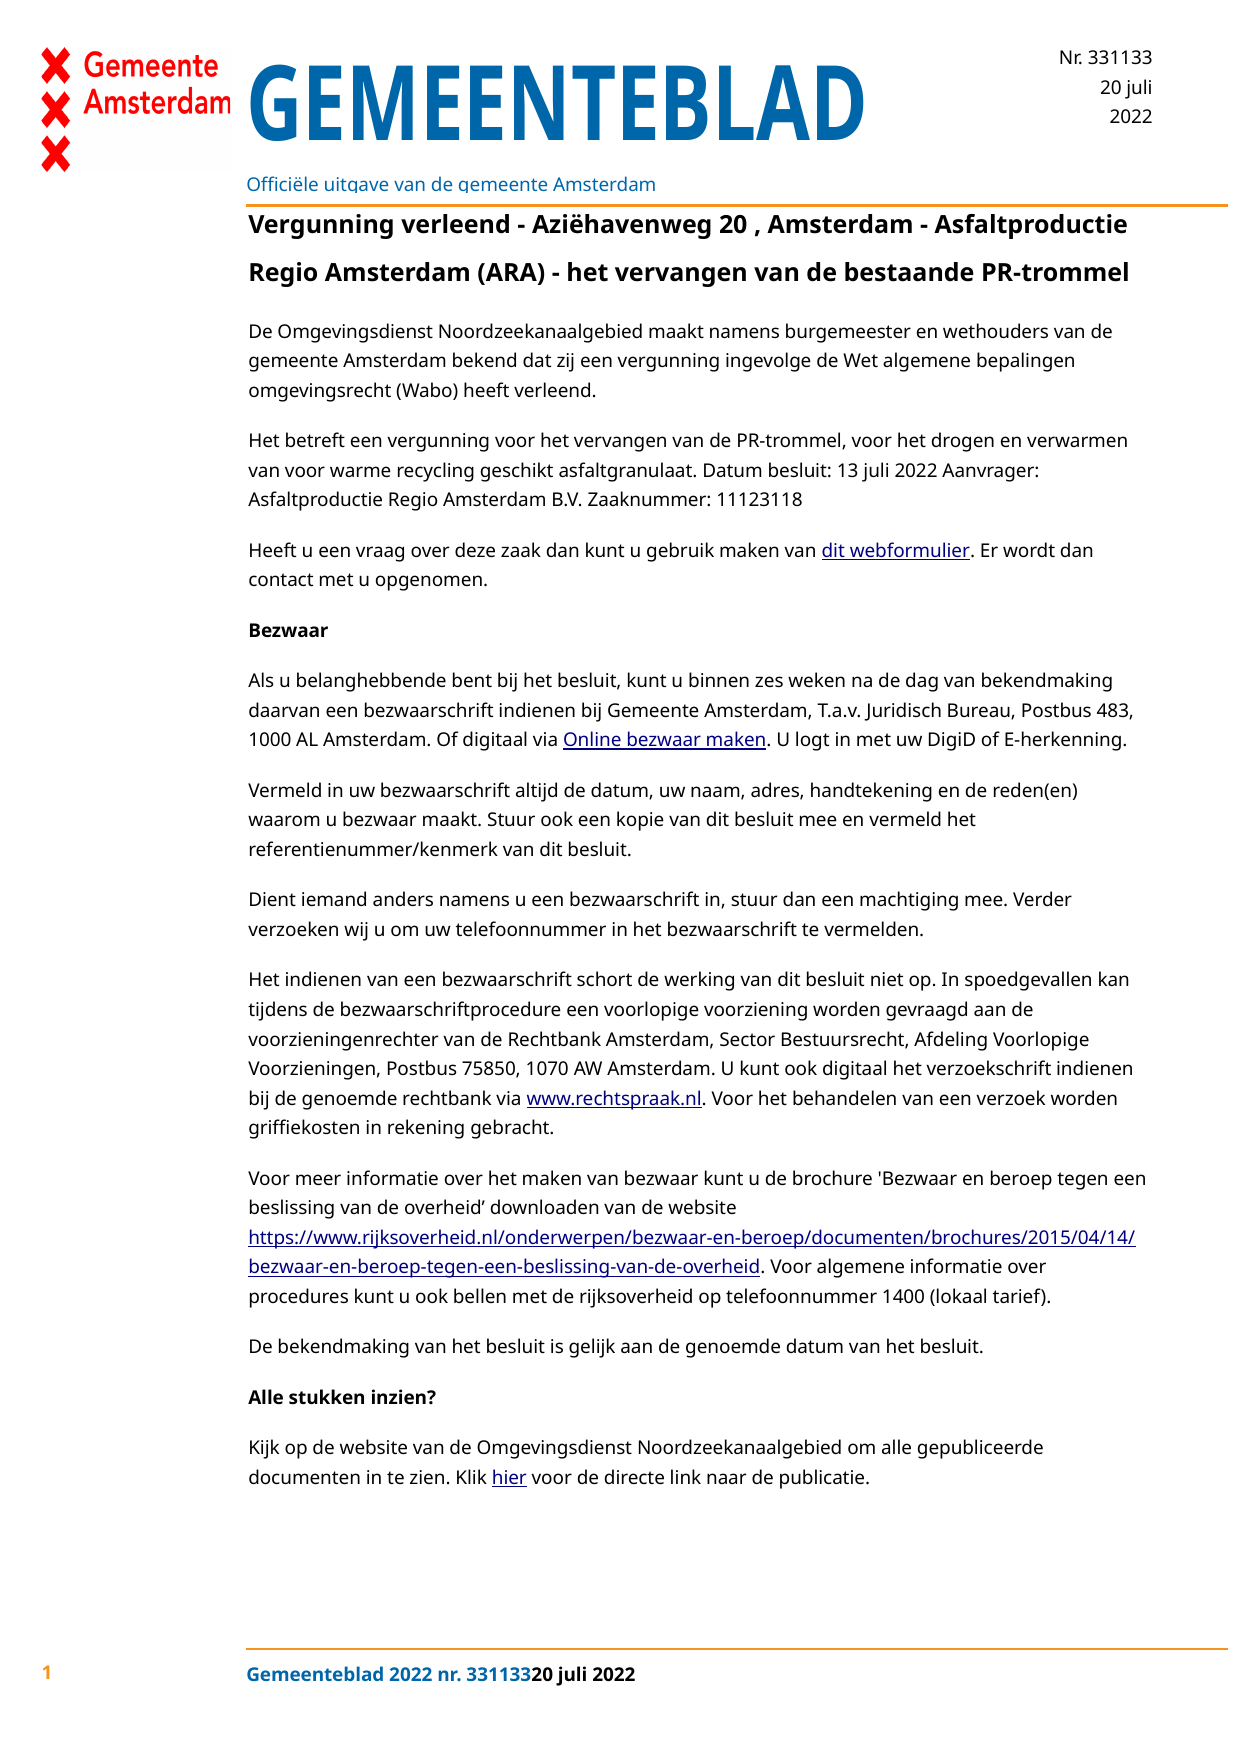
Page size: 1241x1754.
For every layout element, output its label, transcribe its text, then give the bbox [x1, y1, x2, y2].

text Vermeld in uw bezwaarschrift altijd de datum, uw naam, adres, handtekening en de reden(en) waarom u bezwaar maakt. Stuur ook een kopie van dit besluit mee en vermeld het referentienummer/kenmerk van dit besluit. [248, 777, 1152, 862]
text Kijk op de website van de Omgevingsdienst Noordzeekanaalgebied om alle gepubliceerde documenten in te zien. Klik hier voor de directe link naar de publicatie. [248, 1434, 1152, 1490]
text Dient iemand anders namens u een bezwaarschrift in, stuur dan een machtiging mee. Verder verzoeken wij u om uw telefoonnummer in het bezwaarschrift te vermelden. [248, 887, 1152, 942]
text Als u belanghebbende bent bij het besluit, kunt u binnen zes weken na de dag van bekendmaking daarvan een bezwaarschrift indienen bij Gemeente Amsterdam, T.a.v. Juridisch Bureau, Postbus 483, 1000 AL Amsterdam. Of digitaal via Online bezwaar maken. U logt in met uw DigiD of E-herkenning. [248, 667, 1152, 752]
text Voor meer informatie over het maken van bezwaar kunt u de brochure 'Bezwaar en beroep tegen een beslissing van de overheid’ downloaden van de website https://www.rijksoverheid.nl/onderwerpen/bezwaar-en-beroep/documenten/brochures/2015/04/14/bezwaar-en-beroep-tegen-een-beslissing-van-de-overheid. Voor algemene informatie over procedures kunt u ook bellen met de rijksoverheid op telefoonnummer 1400 (lokaal tarief). [248, 1165, 1152, 1309]
text Bezwaar [248, 617, 1152, 643]
picture [41, 47, 231, 172]
text Het betreft een vergunning voor het vervangen van de PR-trommel, voor het drogen en verwarmen van voor warme recycling geschikt asfaltgranulaat. Datum besluit: 13 juli 2022 Aanvrager: Asfaltproductie Regio Amsterdam B.V. Zaaknummer: 11123118 [248, 427, 1152, 512]
text Het indienen van een bezwaarschrift schort de werking van dit besluit niet op. In spoedgevallen kan tijdens de bezwaarschriftprocedure een voorlopige voorziening worden gevraagd aan de voorzieningenrechter van de Rechtbank Amsterdam, Sector Bestuursrecht, Afdeling Voorlopige Voorzieningen, Postbus 75850, 1070 AW Amsterdam. U kunt ook digitaal het verzoekschrift indienen bij de genoemde rechtbank via www.rechtspraak.nl. Voor het behandelen van een verzoek worden griffiekosten in rekening gebracht. [248, 967, 1152, 1140]
text Heeft u een vraag over deze zaak dan kunt u gebruik maken van dit webformulier. Er wordt dan contact met u opgenomen. [248, 537, 1152, 592]
text Vergunning verleend - Aziëhavenweg 20 , Amsterdam - Asfaltproductie Regio Amsterdam (ARA) - het vervangen van de bestaande PR-trommel [248, 207, 1152, 288]
text Alle stukken inzien? [248, 1384, 1152, 1410]
text De bekendmaking van het besluit is gelijk aan de genoemde datum van het besluit. [248, 1334, 1152, 1359]
text De Omgevingsdienst Noordzeekanaalgebied maakt namens burgemeester en wethouders van de gemeente Amsterdam bekend dat zij een vergunning ingevolge de Wet algemene bepalingen omgevingsrecht (Wabo) heeft verleend. [248, 318, 1152, 403]
